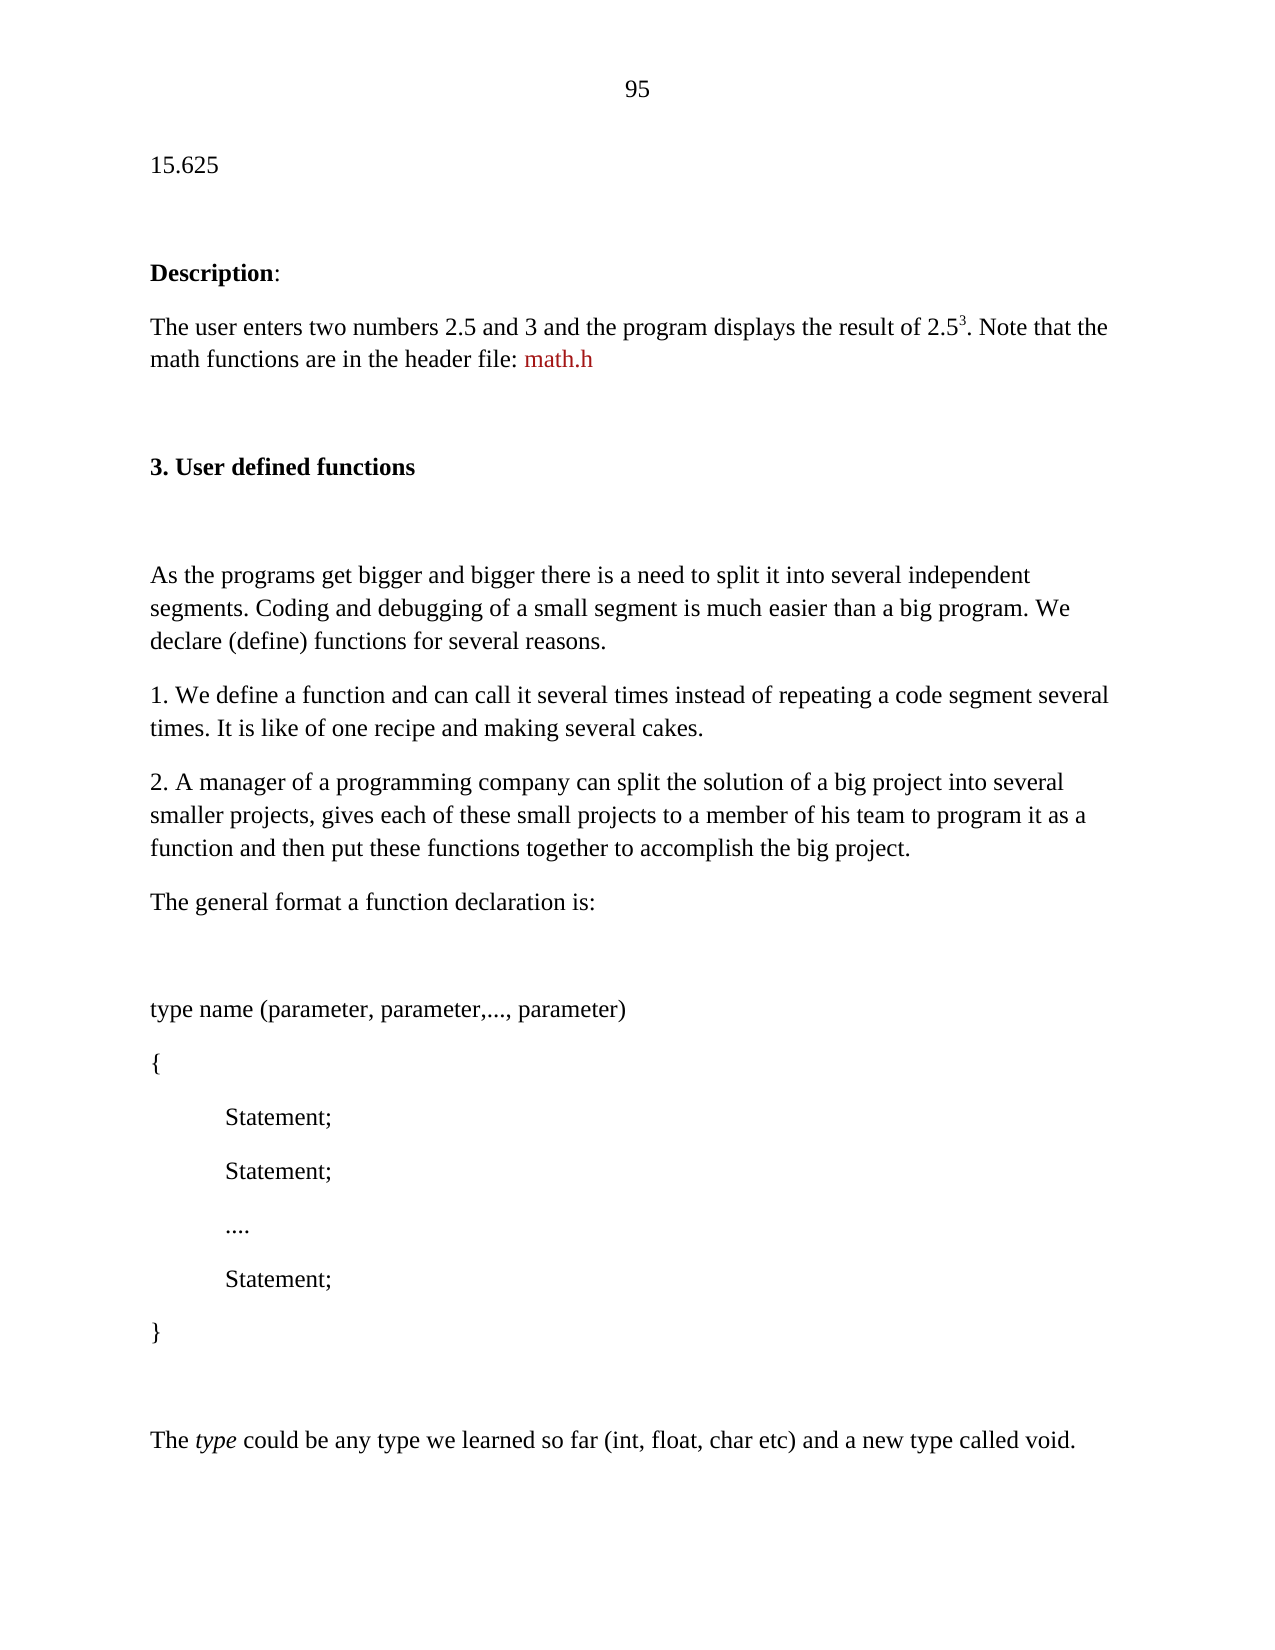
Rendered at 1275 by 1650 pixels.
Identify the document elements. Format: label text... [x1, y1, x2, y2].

text .... [150, 1210, 1125, 1238]
text As the programs get bigger and bigger there is a need to split it into several independent segments. Coding and debugging of a small segment is much easier than a big program. We declare (define) functions for several reasons. [150, 560, 1125, 655]
text 2. A manager of a programming company can split the solution of a big project into several smaller projects, gives each of these small projects to a member of his team to program it as a function and then put these functions together to accomplish the big project. [150, 767, 1125, 862]
text Statement; [150, 1264, 1125, 1292]
text { [150, 1048, 1125, 1077]
text 3. User defined functions [150, 452, 1125, 481]
text The general format a function declaration is: [150, 887, 1125, 915]
text The user enters two numbers 2.5 and 3 and the program displays the result of 2.53. Note that the math functions are in the header file: math.h [150, 312, 1125, 373]
text Statement; [150, 1102, 1125, 1131]
text } [150, 1317, 1125, 1346]
text Statement; [150, 1156, 1125, 1185]
text Description: [150, 258, 1125, 286]
text The type could be any type we learned so far (int, float, char etc) and a new type called void. [150, 1425, 1125, 1454]
text type name (parameter, parameter,..., parameter) [150, 994, 1125, 1023]
text 15.625 [150, 150, 1125, 179]
text 1. We define a function and can call it several times instead of repeating a code segment several times. It is like of one recipe and making several cakes. [150, 680, 1125, 742]
